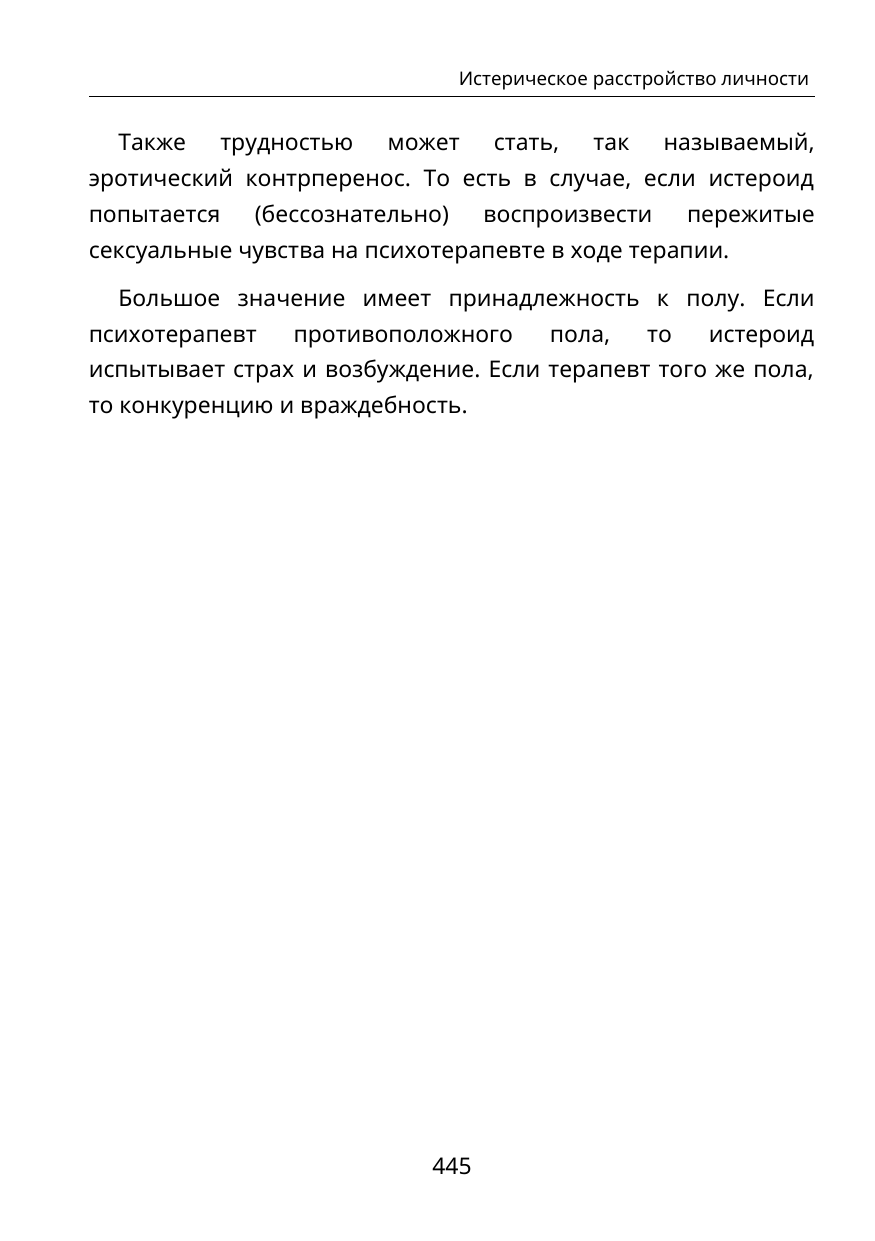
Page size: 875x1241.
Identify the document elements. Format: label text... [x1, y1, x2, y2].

text Большое значение имеет принадлежность к полу. Если психотерапевт противоположного пола, то истероид испытывает страх и возбуждение. Если терапевт того же пола, то конкуренцию и враждебность. [88, 282, 815, 421]
text Также трудностью может стать, так называемый, эротический контрперенос. То есть в случае, если истероид попытается (бессознательно) воспроизвести пережитые сексуальные чувства на психотерапевте в ходе терапии. [88, 126, 815, 265]
